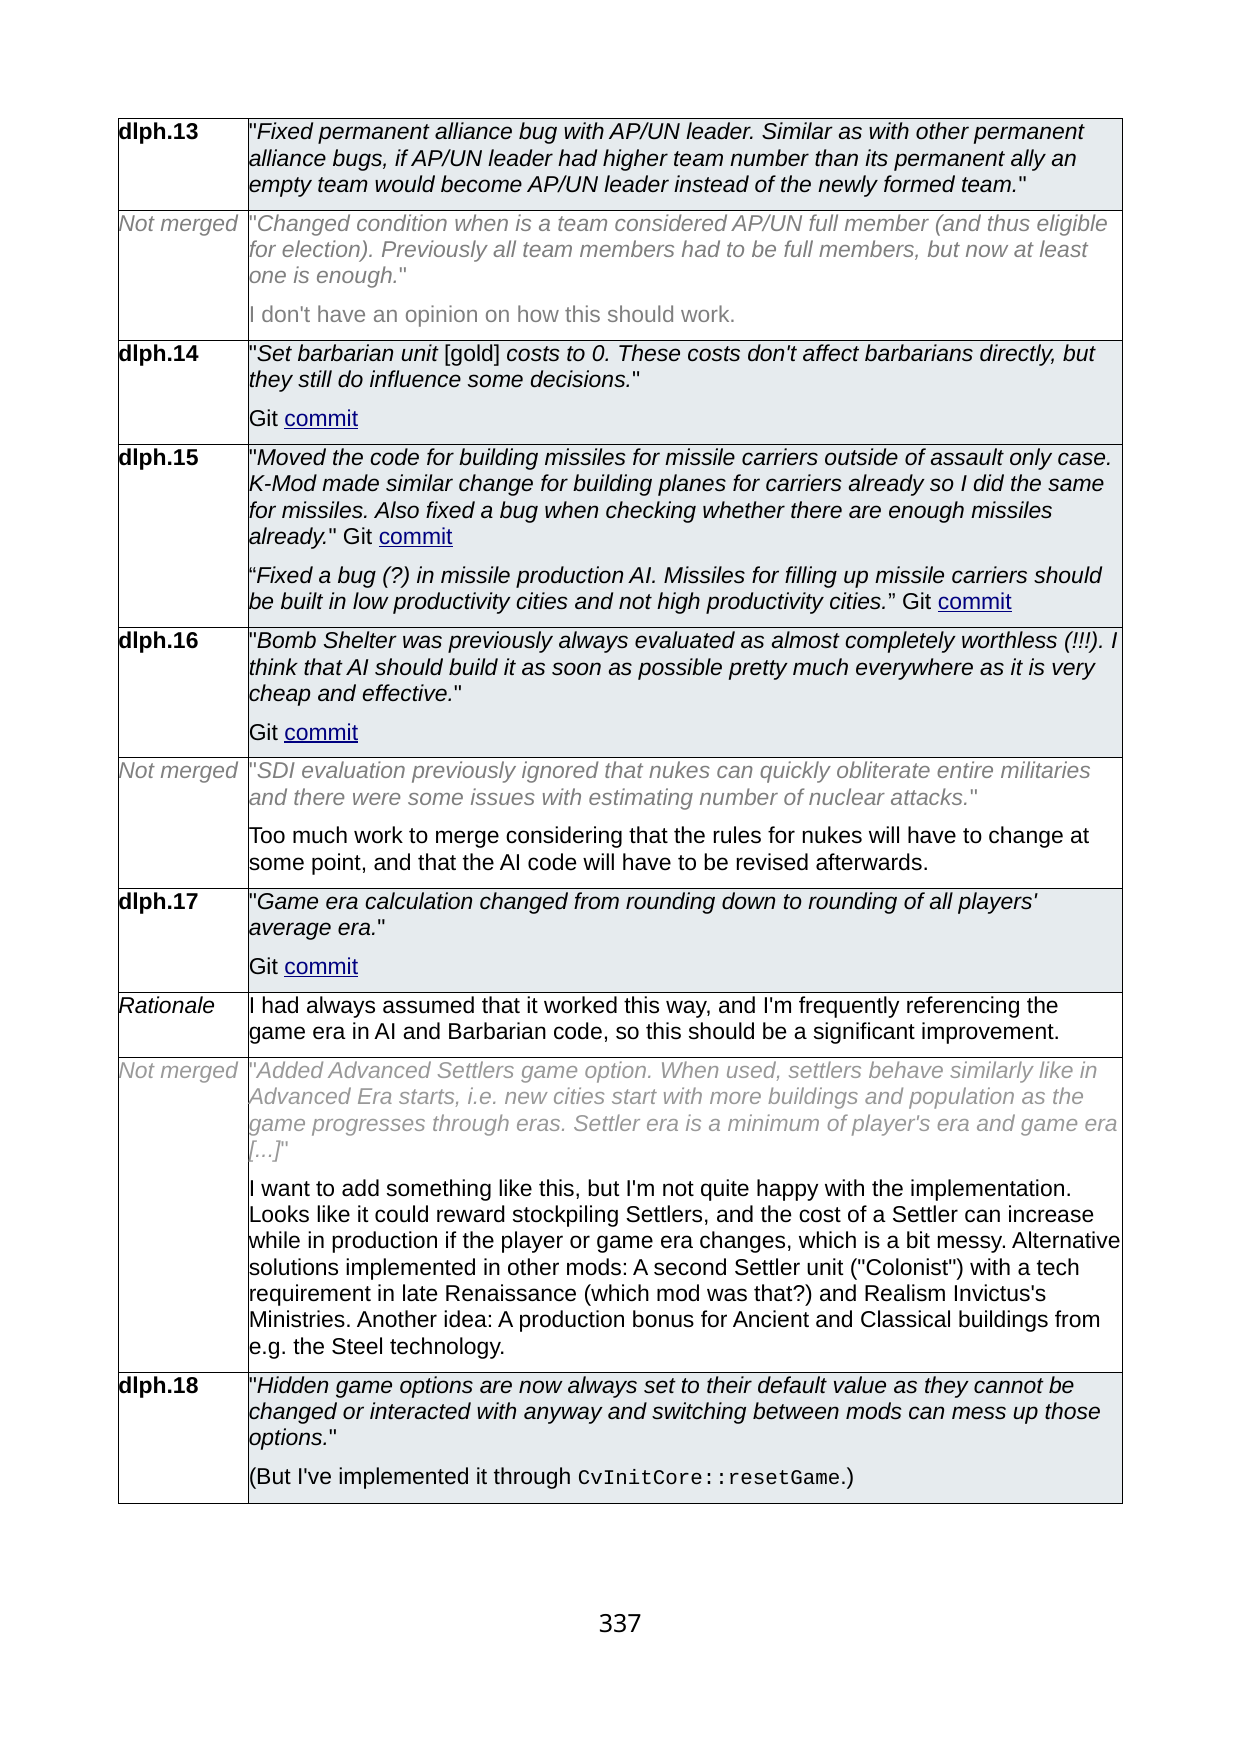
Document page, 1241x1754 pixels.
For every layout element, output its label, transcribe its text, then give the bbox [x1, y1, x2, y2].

table_cell Not merged [119, 211, 248, 340]
table_cell Rationale [119, 993, 248, 1057]
table_cell "Changed condition when is a team considered AP/UN full member (and thus eligible for election). Previously all team members had to be full members, but now at least one is enough." I don't have an opinion on how this should work. [249, 211, 1122, 340]
table_cell "Set barbarian unit [gold] costs to 0. These costs don't affect barbarians directly, but they still do influence some decisions." Git commit [249, 341, 1122, 444]
table_cell Not merged [119, 1058, 248, 1372]
table_cell Not merged [119, 758, 248, 888]
table_cell dlph.14 [119, 341, 248, 444]
table_cell "Moved the code for building missiles for missile carriers outside of assault only case. K-Mod made similar change for building planes for carriers already so I did the same for missiles. Also fixed a bug when checking whether there are enough missiles already." Git commit “Fixed a bug (?) in missile production AI. Missiles for filling up missile carriers should be built in low productivity cities and not high productivity cities.” Git commit [249, 445, 1122, 627]
table_cell dlph.15 [119, 445, 248, 627]
table_cell "SDI evaluation previously ignored that nukes can quickly obliterate entire militaries and there were some issues with estimating number of nuclear attacks." Too much work to merge considering that the rules for nukes will have to change at some point, and that the AI code will have to be revised afterwards. [249, 758, 1122, 888]
table_cell "Game era calculation changed from rounding down to rounding of all players' average era." Git commit [249, 889, 1122, 992]
table_cell "Added Advanced Settlers game option. When used, settlers behave similarly like in Advanced Era starts, i.e. new cities start with more buildings and population as the game progresses through eras. Settler era is a minimum of player's era and game era [...]" I want to add something like this, but I'm not quite happy with the implementation. Looks like it could reward stockpiling Settlers, and the cost of a Settler can increase while in production if the player or game era changes, which is a bit messy. Alternative solutions implemented in other mods: A second Settler unit ("Colonist") with a tech requirement in late Renaissance (which mod was that?) and Realism Invictus's Ministries. Another idea: A production bonus for Ancient and Classical buildings from e.g. the Steel technology. [249, 1058, 1122, 1372]
table_cell dlph.13 [119, 119, 248, 210]
table_cell "Bomb Shelter was previously always evaluated as almost completely worthless (!!!). I think that AI should build it as soon as possible pretty much everywhere as it is very cheap and effective." Git commit [249, 628, 1122, 757]
table_cell dlph.18 [119, 1373, 248, 1503]
table_cell dlph.17 [119, 889, 248, 992]
table_cell dlph.16 [119, 628, 248, 757]
table_cell "Hidden game options are now always set to their default value as they cannot be changed or interacted with anyway and switching between mods can mess up those options." (But I've implemented it through CvInitCore::resetGame.) [249, 1373, 1122, 1503]
table_cell "Fixed permanent alliance bug with AP/UN leader. Similar as with other permanent alliance bugs, if AP/UN leader had higher team number than its permanent ally an empty team would become AP/UN leader instead of the newly formed team." [249, 119, 1122, 210]
table_cell I had always assumed that it worked this way, and I'm frequently referencing the game era in AI and Barbarian code, so this should be a significant improvement. [249, 993, 1122, 1057]
